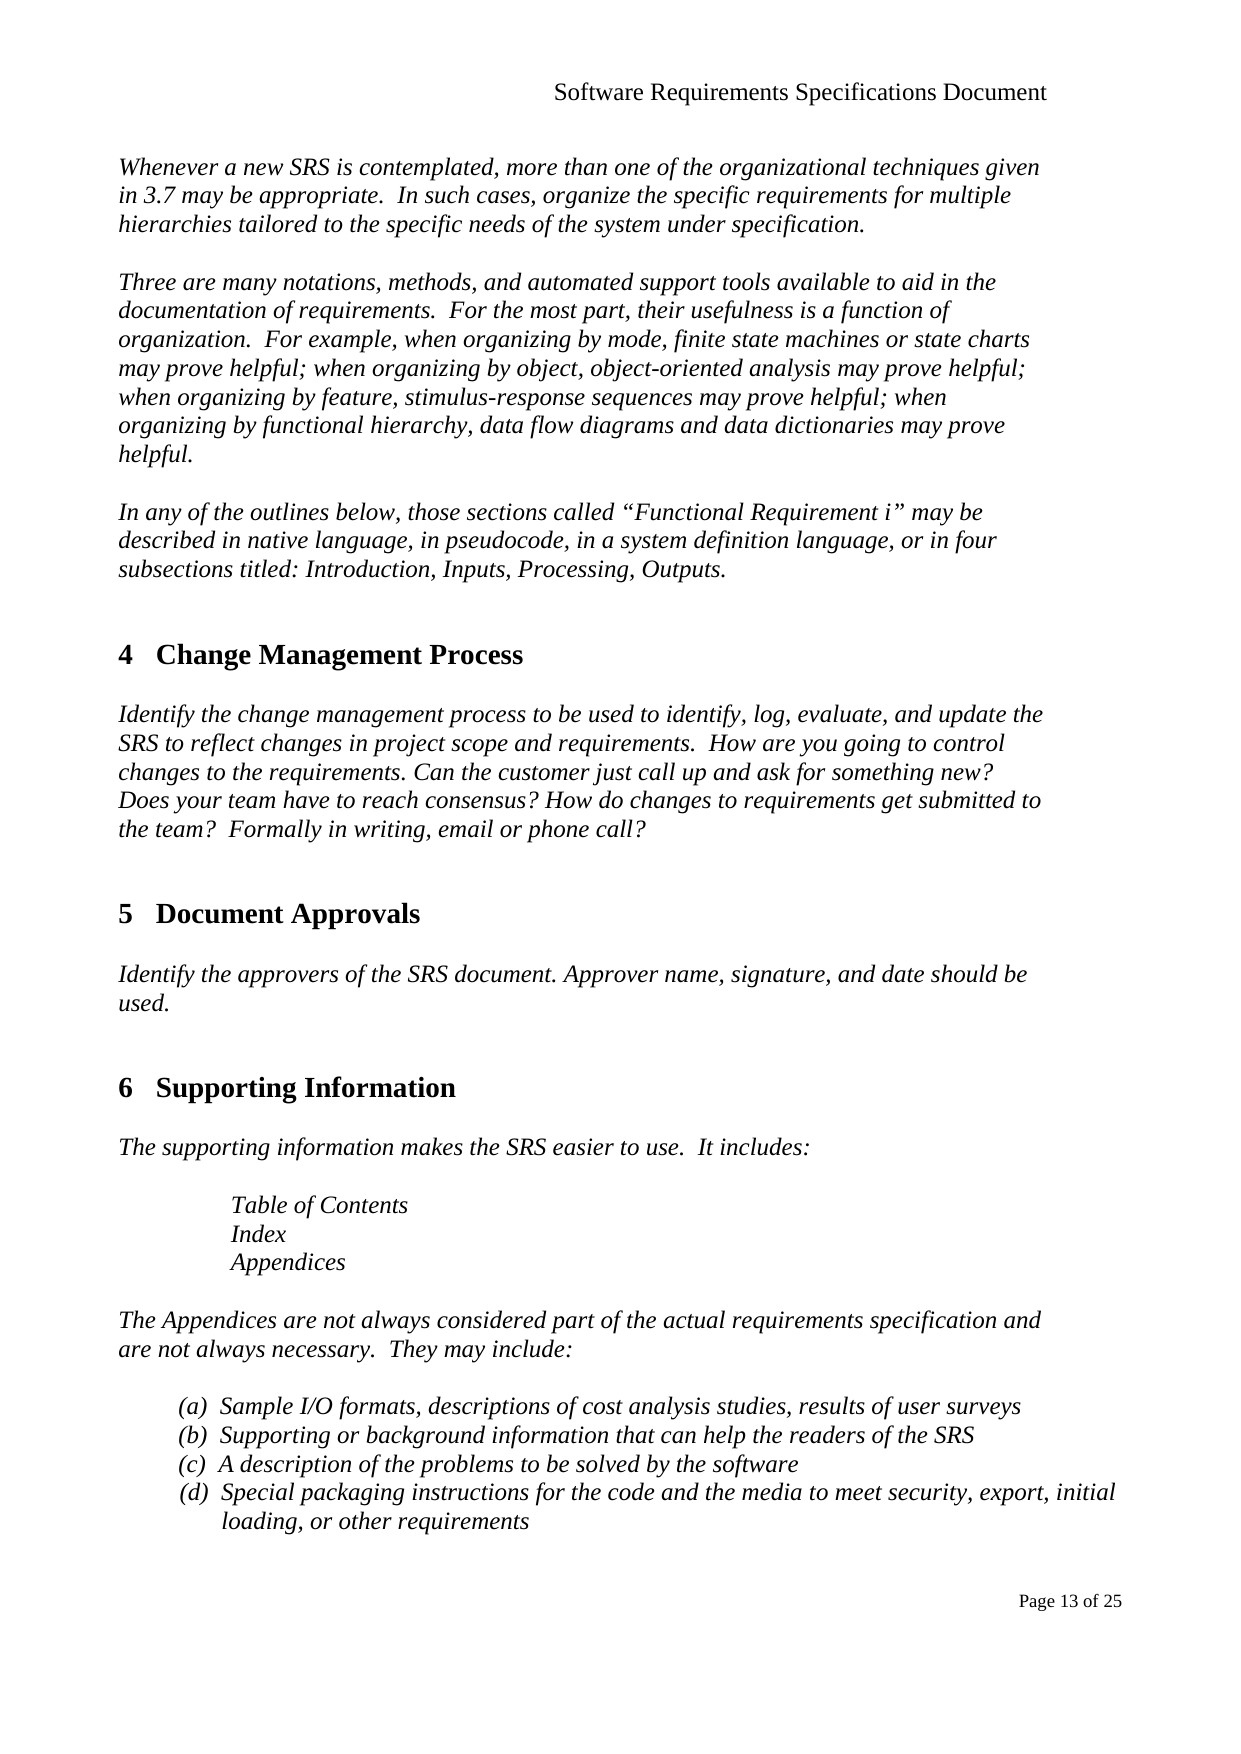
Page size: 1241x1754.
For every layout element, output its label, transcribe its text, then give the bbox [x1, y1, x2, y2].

text Identify the change management process to be used to identify, log, evaluate, and update the SRS to reflect changes in project scope and requirements. How are you going to control changes to the requirements. Can the customer just call up and ask for something new? Does your team have to reach consensus? How do changes to requirements get submitted to the team? Formally in writing, email or phone call? [118, 699, 1047, 843]
text Three are many notations, methods, and automated support tools available to aid in the documentation of requirements. For the most part, their usefulness is a function of organization. For example, when organizing by mode, finite state machines or state charts may prove helpful; when organizing by object, object-oriented analysis may prove helpful; when organizing by feature, stimulus-response sequences may prove helpful; when organizing by functional hierarchy, data flow diagrams and data dictionaries may prove helpful. [118, 267, 1047, 468]
text (b) Supporting or background information that can help the readers of the SRS [148, 1420, 1122, 1449]
list Supporting Information [118, 1070, 1122, 1104]
text In any of the outlines below, those sections called “Functional Requirement i” may be described in native language, in pseudocode, in a system definition language, or in four subsections titled: Introduction, Inputs, Processing, Outputs. [118, 497, 1047, 583]
text (c) A description of the problems to be solved by the software [148, 1449, 1122, 1477]
text The supporting information makes the SRS easier to use. It includes: [118, 1132, 1047, 1161]
text Whenever a new SRS is contemplated, more than one of the organizational techniques given in 3.7 may be appropriate. In such cases, organize the specific requirements for multiple hierarchies tailored to the specific needs of the system under specification. [118, 152, 1047, 238]
list Index [193, 1219, 1122, 1247]
text (a) Sample I/O formats, descriptions of cost analysis studies, results of user surveys [148, 1391, 1122, 1420]
list Document Approvals [118, 897, 1122, 930]
list Appendices [193, 1247, 1122, 1276]
text The Appendices are not always considered part of the actual requirements specification and are not always necessary. They may include: [118, 1305, 1047, 1362]
list Table of Contents [193, 1190, 1122, 1219]
list Change Management Process [118, 637, 1122, 670]
text (d) Special packaging instructions for the code and the media to meet security, export, initial loading, or other requirements [148, 1477, 1122, 1535]
text Identify the approvers of the SRS document. Approver name, signature, and date should be used. [118, 959, 1047, 1016]
